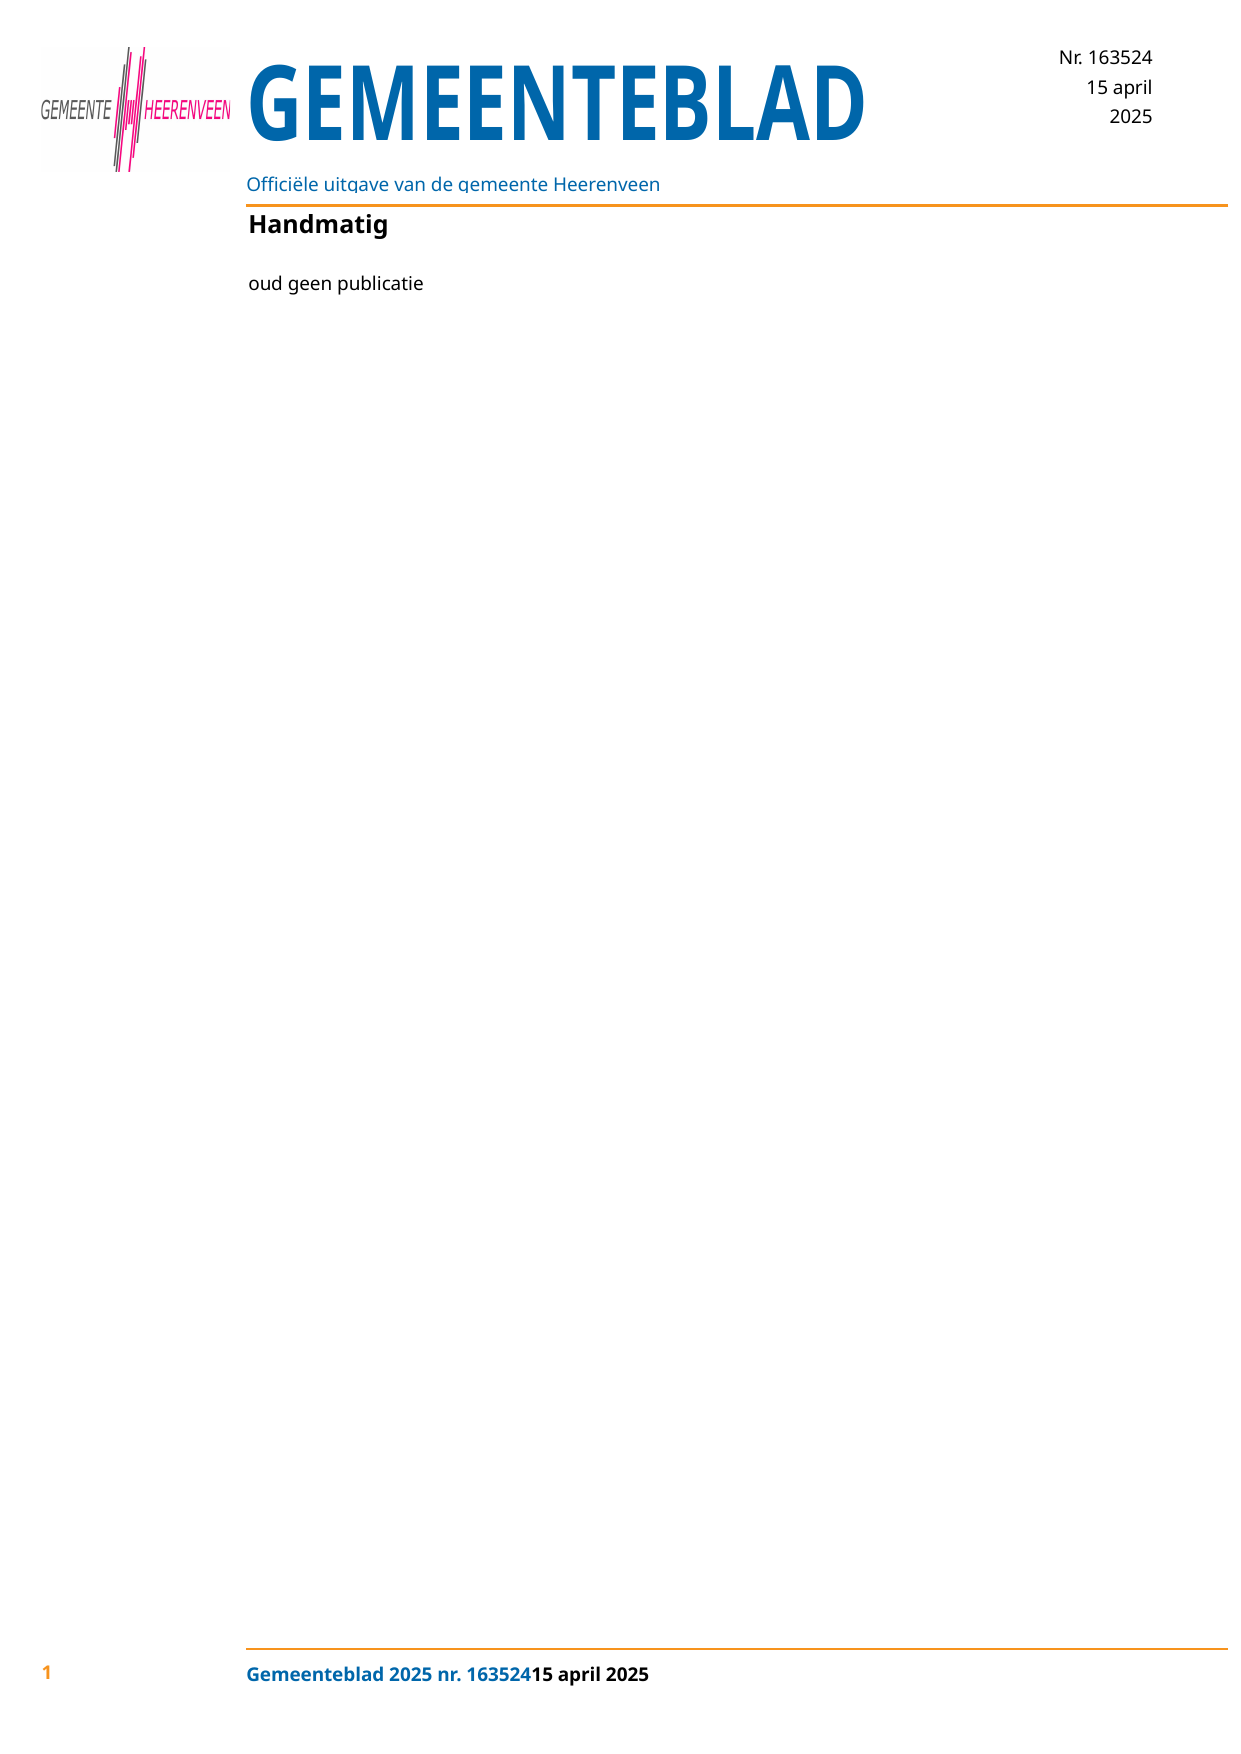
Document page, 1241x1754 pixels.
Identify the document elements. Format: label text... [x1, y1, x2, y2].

text oud geen publicatie [248, 270, 1152, 296]
picture [41, 47, 231, 172]
text Handmatig [248, 207, 1152, 241]
